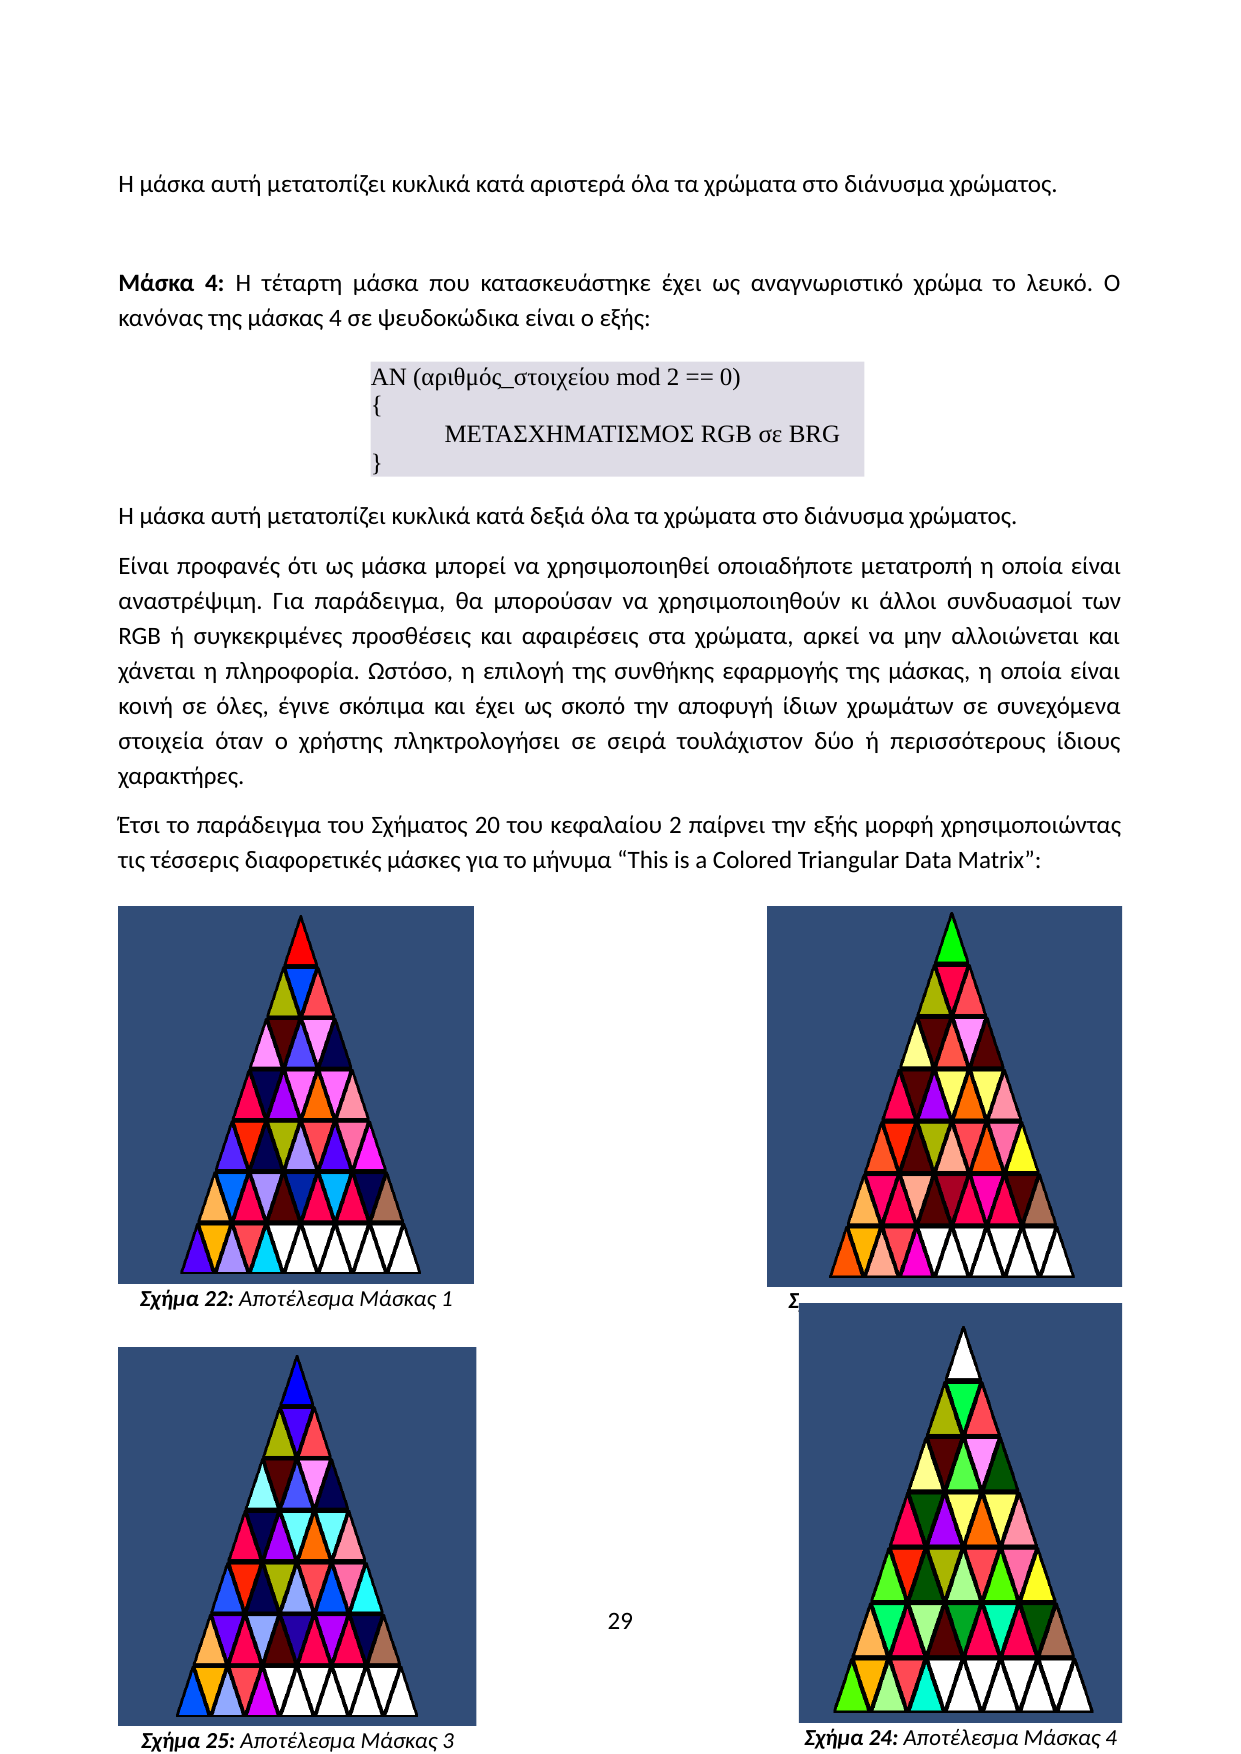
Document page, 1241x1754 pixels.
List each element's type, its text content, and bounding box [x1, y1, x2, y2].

text Είναι προφανές ότι ως μάσκα μπορεί να χρησιμοποιηθεί οποιαδήποτε μετατροπή η οποία είναι αναστρέψιμη. Για παράδειγμα, θα μπορούσαν να χρησιμοποιηθούν κι άλλοι συνδυασμοί των RGB ή συγκεκριμένες προσθέσεις και αφαιρέσεις στα χρώματα, αρκεί να μην αλλοιώνεται και χάνεται η πληροφορία. Ωστόσο, η επιλογή της συνθήκης εφαρμογής της μάσκας, η οποία είναι κοινή σε όλες, έγινε σκόπιμα και έχει ως σκοπό την αποφυγή ίδιων χρωμάτων σε συνεχόμενα στοιχεία όταν ο χρήστης πληκτρολογήσει σε σειρά τουλάχιστον δύο ή περισσότερους ίδιους χαρακτήρες. [118, 550, 1122, 790]
text Σχήμα 25: Αποτέλεσμα Μάσκας 4 [799, 1723, 1122, 1751]
text Μάσκα 4: Η τέταρτη μάσκα που κατασκευάστηκε έχει ως αναγνωριστικό χρώμα το λευκό. Ο κανόνας της μάσκας 4 σε ψευδοκώδικα είναι ο εξής: [118, 267, 1122, 332]
picture [767, 906, 1123, 1287]
text Η μάσκα αυτή μετατοπίζει κυκλικά κατά αριστερά όλα τα χρώματα στο διάνυσμα χρώματος. [118, 168, 1122, 198]
picture [798, 1303, 1123, 1723]
picture [118, 1347, 477, 1726]
text Σχήμα 22: Αποτέλεσμα Μάσκας 1 [118, 1284, 474, 1312]
picture [118, 906, 474, 1284]
text Έτσι το παράδειγμα του Σχήματος 20 του κεφαλαίου 2 παίρνει την εξής μορφή χρησιμοποιώντας τις τέσσερις διαφορετικές μάσκες για το μήνυμα “This is a Colored Triangular Data Matrix”: [118, 809, 1122, 875]
text Σχήμα 24: Αποτέλεσμα Μάσκας 3 [118, 1726, 476, 1754]
text Η μάσκα αυτή μετατοπίζει κυκλικά κατά δεξιά όλα τα χρώματα στο διάνυσμα χρώματος. [118, 500, 1122, 531]
text Σχήμα 23: Αποτέλεσμα Μάσκας 2 [767, 1287, 1122, 1314]
